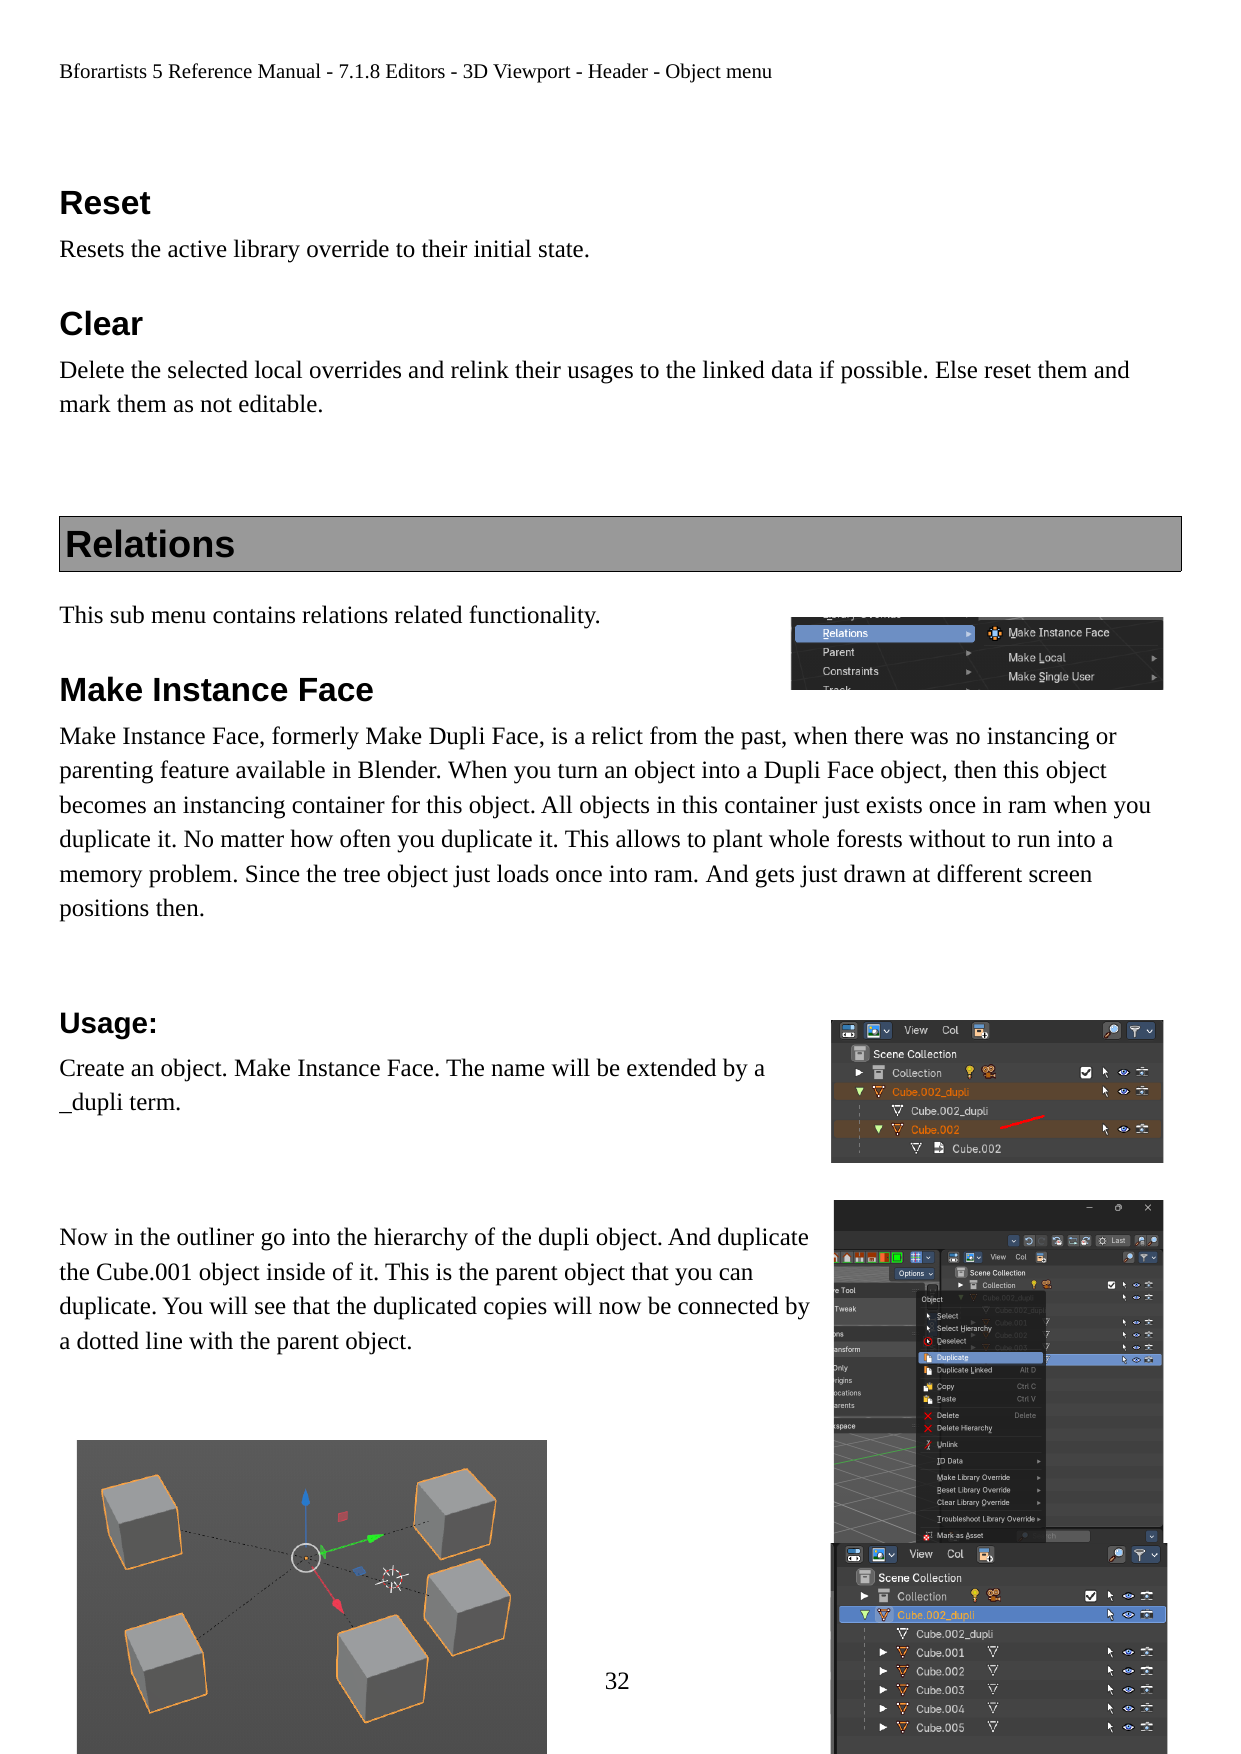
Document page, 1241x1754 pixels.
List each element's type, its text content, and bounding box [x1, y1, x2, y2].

text Create an object. Make Instance Face. The name will be extended by a _dupli term. [59, 1053, 831, 1116]
picture [830, 1200, 1168, 1754]
picture [831, 1020, 1164, 1163]
subtitle Clear [59, 303, 1181, 342]
text This sub menu contains relations related functionality. [59, 600, 1181, 629]
subtitle Reset [59, 182, 1181, 221]
subtitle Make Instance Face [59, 670, 1181, 709]
subtitle Usage: [59, 1006, 1181, 1040]
picture [76, 1440, 547, 1754]
text Delete the selected local overrides and relink their usages to the linked data if possible. Else reset them and mark them as not editable. [59, 355, 1181, 418]
text Make Instance Face, formerly Make Dupli Face, is a relict from the past, when there was no instancing or parenting feature available in Blender. When you turn an object into a Dupli Face object, then this object becomes an instancing container for this object. All objects in this container just exists once in ram when you duplicate it. No matter how often you duplicate it. This allows to plant whole forests without to run into a memory problem. Since the tree object just loads once into ram. And gets just drawn at different screen positions then. [59, 721, 1181, 922]
picture [790, 617, 1164, 690]
table_header Relations [60, 517, 1181, 571]
text Resets the active library override to their initial state. [59, 234, 1181, 262]
text Now in the outliner go into the hierarchy of the dupli object. And duplicate the Cube.001 object inside of it. This is the parent object that you can duplicate. You will see that the duplicated copies will now be connected by a dotted line with the parent object. [59, 1222, 833, 1355]
